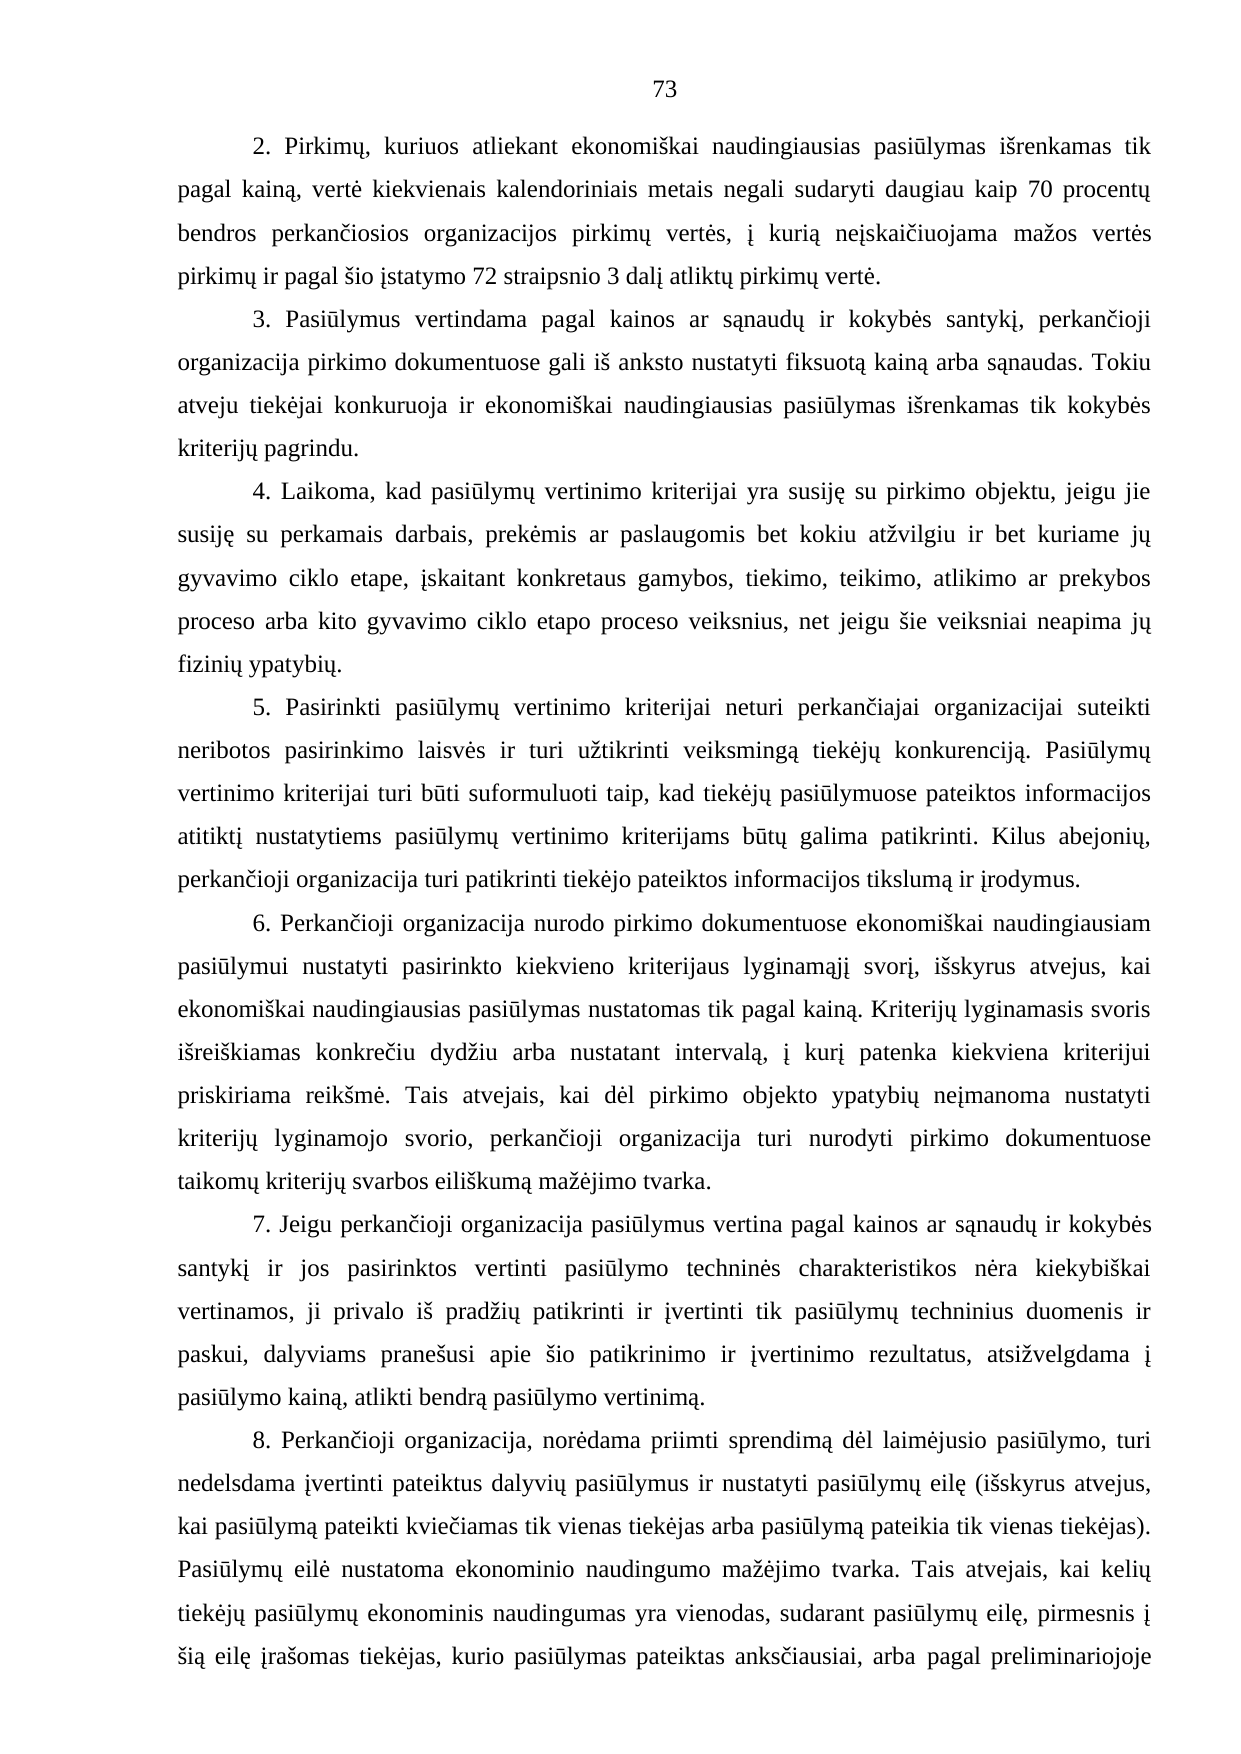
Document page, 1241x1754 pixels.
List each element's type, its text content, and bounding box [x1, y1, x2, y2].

text 7. Jeigu perkančioji organizacija pasiūlymus vertina pagal kainos ar sąnaudų ir kokybės santykį ir jos pasirinktos vertinti pasiūlymo techninės charakteristikos nėra kiekybiškai vertinamos, ji privalo iš pradžių patikrinti ir įvertinti tik pasiūlymų techninius duomenis ir paskui, dalyviams pranešusi apie šio patikrinimo ir įvertinimo rezultatus, atsižvelgdama į pasiūlymo kainą, atlikti bendrą pasiūlymo vertinimą. [177, 1209, 1152, 1411]
text 5. Pasirinkti pasiūlymų vertinimo kriterijai neturi perkančiajai organizacijai suteikti neribotos pasirinkimo laisvės ir turi užtikrinti veiksmingą tiekėjų konkurenciją. Pasiūlymų vertinimo kriterijai turi būti suformuluoti taip, kad tiekėjų pasiūlymuose pateiktos informacijos atitiktį nustatytiems pasiūlymų vertinimo kriterijams būtų galima patikrinti. Kilus abejonių, perkančioji organizacija turi patikrinti tiekėjo pateiktos informacijos tikslumą ir įrodymus. [177, 692, 1152, 893]
text 6. Perkančioji organizacija nurodo pirkimo dokumentuose ekonomiškai naudingiausiam pasiūlymui nustatyti pasirinkto kiekvieno kriterijaus lyginamąjį svorį, išskyrus atvejus, kai ekonomiškai naudingiausias pasiūlymas nustatomas tik pagal kainą. Kriterijų lyginamasis svoris išreiškiamas konkrečiu dydžiu arba nustatant intervalą, į kurį patenka kiekviena kriterijui priskiriama reikšmė. Tais atvejais, kai dėl pirkimo objekto ypatybių neįmanoma nustatyti kriterijų lyginamojo svorio, perkančioji organizacija turi nurodyti pirkimo dokumentuose taikomų kriterijų svarbos eiliškumą mažėjimo tvarka. [177, 908, 1152, 1195]
text 3. Pasiūlymus vertindama pagal kainos ar sąnaudų ir kokybės santykį, perkančioji organizacija pirkimo dokumentuose gali iš anksto nustatyti fiksuotą kainą arba sąnaudas. Tokiu atveju tiekėjai konkuruoja ir ekonomiškai naudingiausias pasiūlymas išrenkamas tik kokybės kriterijų pagrindu. [177, 304, 1152, 462]
text 8. Perkančioji organizacija, norėdama priimti sprendimą dėl laimėjusio pasiūlymo, turi nedelsdama įvertinti pateiktus dalyvių pasiūlymus ir nustatyti pasiūlymų eilę (išskyrus atvejus, kai pasiūlymą pateikti kviečiamas tik vienas tiekėjas arba pasiūlymą pateikia tik vienas tiekėjas). Pasiūlymų eilė nustatoma ekonominio naudingumo mažėjimo tvarka. Tais atvejais, kai kelių tiekėjų pasiūlymų ekonominis naudingumas yra vienodas, sudarant pasiūlymų eilę, pirmesnis į šią eilę įrašomas tiekėjas, kurio pasiūlymas pateiktas anksčiausiai, arba pagal preliminariojoje [177, 1425, 1152, 1669]
text 4. Laikoma, kad pasiūlymų vertinimo kriterijai yra susiję su pirkimo objektu, jeigu jie susiję su perkamais darbais, prekėmis ar paslaugomis bet kokiu atžvilgiu ir bet kuriame jų gyvavimo ciklo etape, įskaitant konkretaus gamybos, tiekimo, teikimo, atlikimo ar prekybos proceso arba kito gyvavimo ciklo etapo proceso veiksnius, net jeigu šie veiksniai neapima jų fizinių ypatybių. [177, 476, 1152, 678]
text 2. Pirkimų, kuriuos atliekant ekonomiškai naudingiausias pasiūlymas išrenkamas tik pagal kainą, vertė kiekvienais kalendoriniais metais negali sudaryti daugiau kaip 70 procentų bendros perkančiosios organizacijos pirkimų vertės, į kurią neįskaičiuojama mažos vertės pirkimų ir pagal šio įstatymo 72 straipsnio 3 dalį atliktų pirkimų vertė. [177, 131, 1152, 289]
